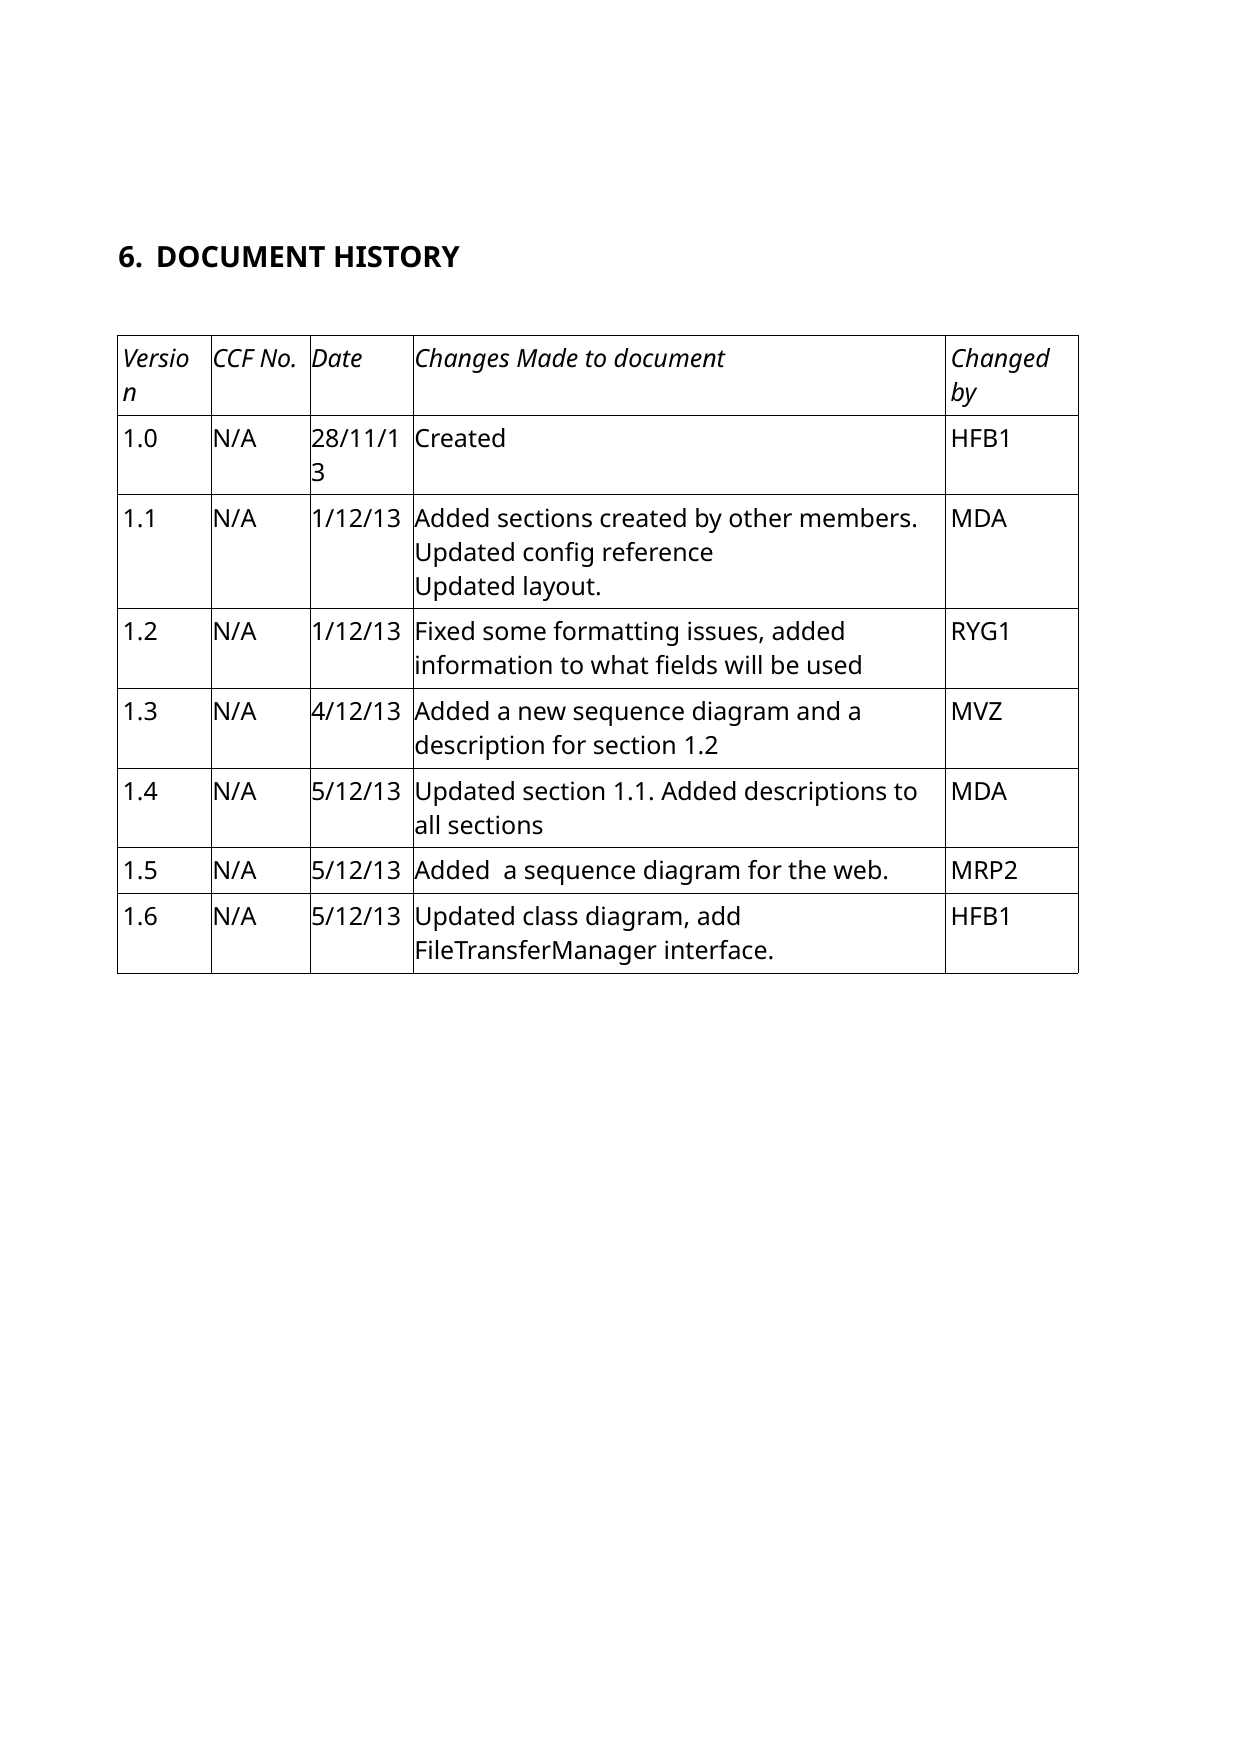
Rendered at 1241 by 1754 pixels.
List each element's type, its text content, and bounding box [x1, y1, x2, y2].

table_cell RYG1 [946, 609, 1078, 688]
table_cell Fixed some formatting issues, added information to what fields will be used [414, 609, 945, 688]
table_cell 5/12/13 [311, 894, 413, 972]
table_cell Added sections created by other members. Updated config reference Updated layout. [414, 495, 945, 608]
table_cell Created [414, 416, 945, 494]
table_cell 1.5 [118, 848, 211, 893]
table_cell N/A [212, 609, 310, 688]
table_cell MDA [946, 769, 1078, 847]
table_cell N/A [212, 848, 310, 893]
table_cell 1.4 [118, 769, 211, 847]
table_cell 5/12/13 [311, 769, 413, 847]
table_cell Updated section 1.1. Added descriptions to all sections [414, 769, 945, 847]
table_cell Updated class diagram, add FileTransferManager interface. [414, 894, 945, 972]
table_cell MRP2 [946, 848, 1078, 893]
table_cell HFB1 [946, 894, 1078, 972]
table_cell N/A [212, 495, 310, 608]
table_cell 1.3 [118, 689, 211, 767]
table_header Changed by [946, 336, 1078, 415]
table_cell 1.0 [118, 416, 211, 494]
table_cell MDA [946, 495, 1078, 608]
table_cell 1.2 [118, 609, 211, 688]
table_cell 1/12/13 [311, 609, 413, 688]
table_cell N/A [212, 689, 310, 767]
table_cell 4/12/13 [311, 689, 413, 767]
table_header CCF No. [212, 336, 310, 415]
table_cell N/A [212, 894, 310, 972]
table_header Date [311, 336, 413, 415]
table_cell N/A [212, 769, 310, 847]
table_cell 1.1 [118, 495, 211, 608]
table_cell Added a new sequence diagram and a description for section 1.2 [414, 689, 945, 767]
table_cell HFB1 [946, 416, 1078, 494]
table_cell Added a sequence diagram for the web. [414, 848, 945, 893]
table_header Changes Made to document [414, 336, 945, 415]
table_header Version [118, 336, 211, 415]
table_cell 1/12/13 [311, 495, 413, 608]
table_cell 5/12/13 [311, 848, 413, 893]
subtitle DOCUMENT HISTORY [118, 236, 1122, 276]
table_cell 28/11/13 [311, 416, 413, 494]
table_cell MVZ [946, 689, 1078, 767]
table_cell N/A [212, 416, 310, 494]
table_cell 1.6 [118, 894, 211, 972]
